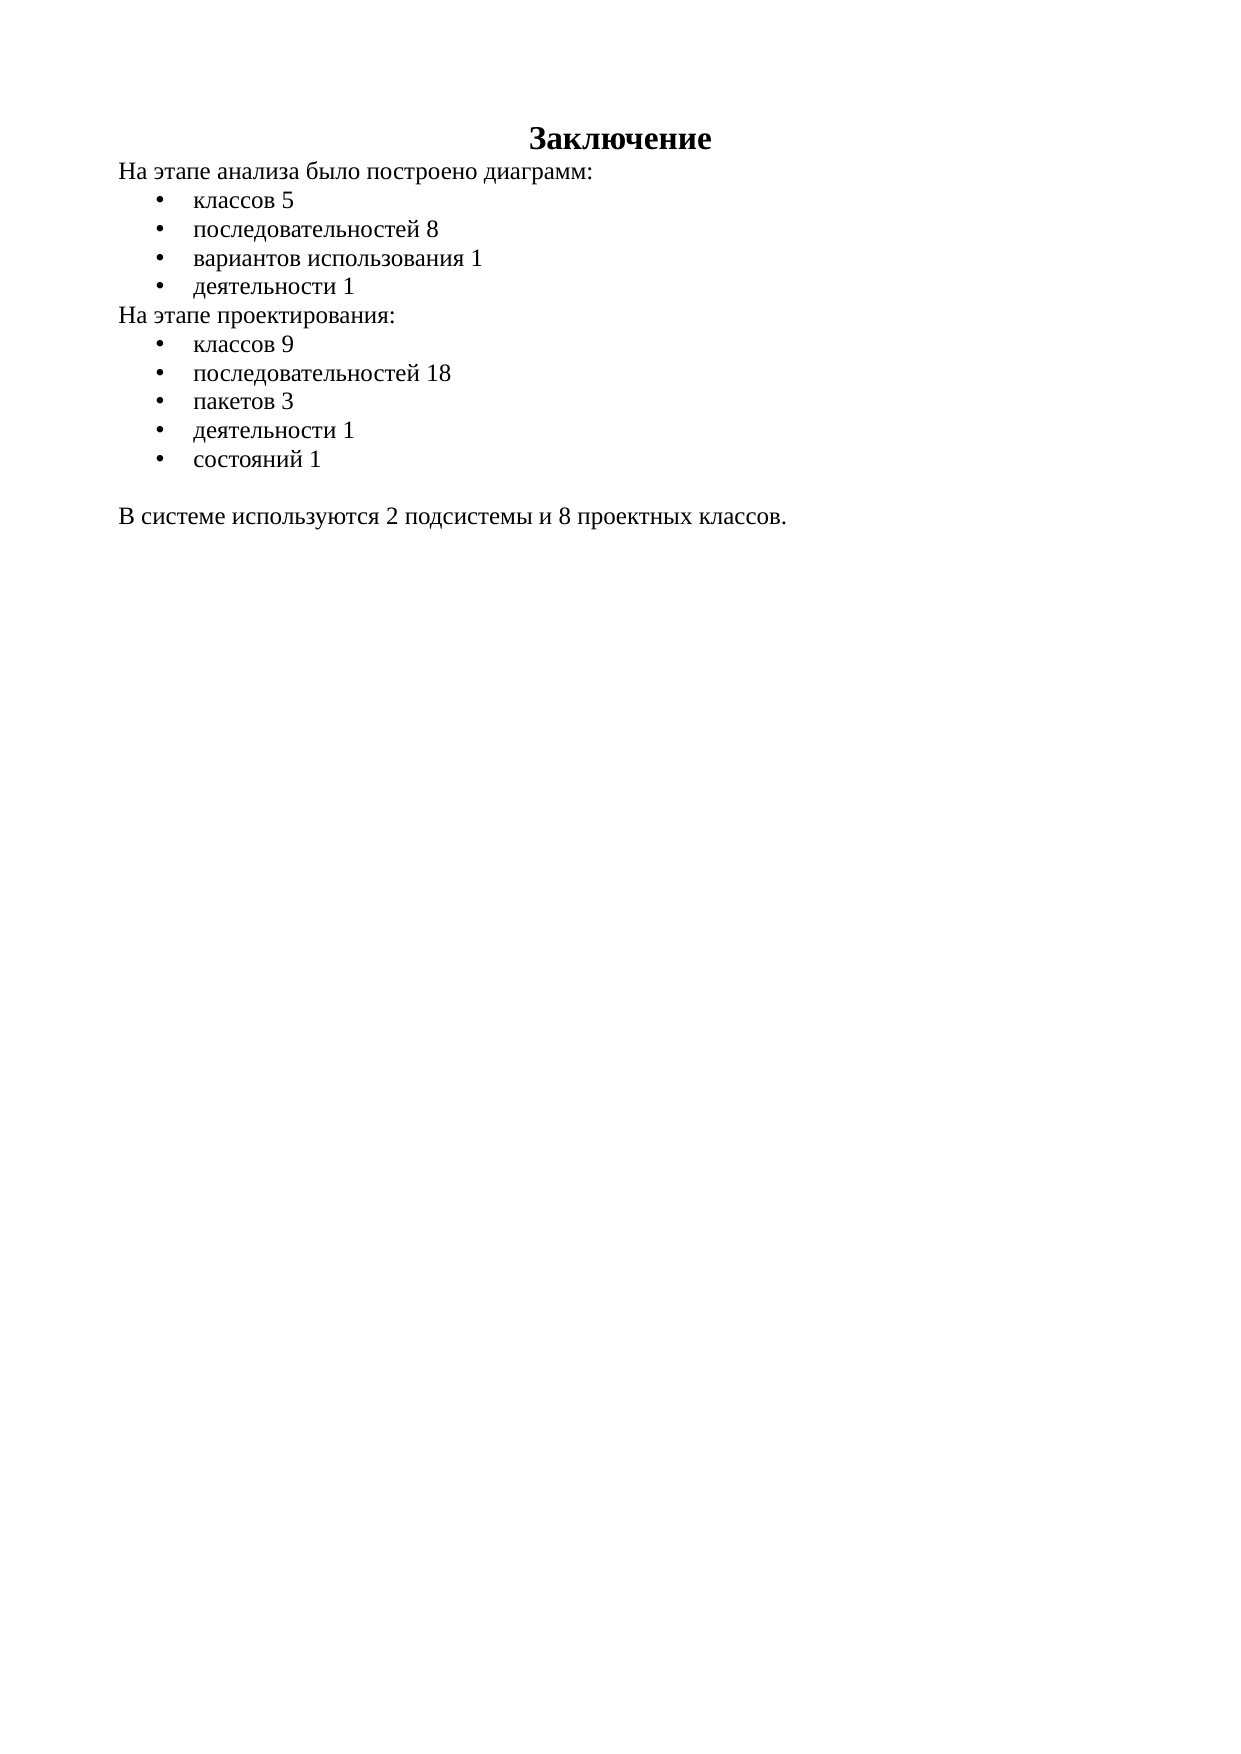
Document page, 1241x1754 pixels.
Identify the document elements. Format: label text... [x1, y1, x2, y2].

text На этапе проектирования: [118, 300, 1122, 329]
text Заключение [118, 118, 1122, 156]
list деятельности 1 [156, 415, 1122, 444]
text На этапе анализа было построено диаграмм: [118, 156, 1122, 185]
list классов 5 [156, 185, 1122, 214]
list деятельности 1 [156, 271, 1122, 300]
text В системе используются 2 подсистемы и 8 проектных классов. [118, 501, 1122, 530]
list пакетов 3 [156, 386, 1122, 415]
list состояний 1 [156, 444, 1122, 473]
list последовательностей 18 [156, 358, 1122, 386]
list вариантов использования 1 [156, 243, 1122, 271]
list последовательностей 8 [156, 214, 1122, 243]
list классов 9 [156, 329, 1122, 358]
